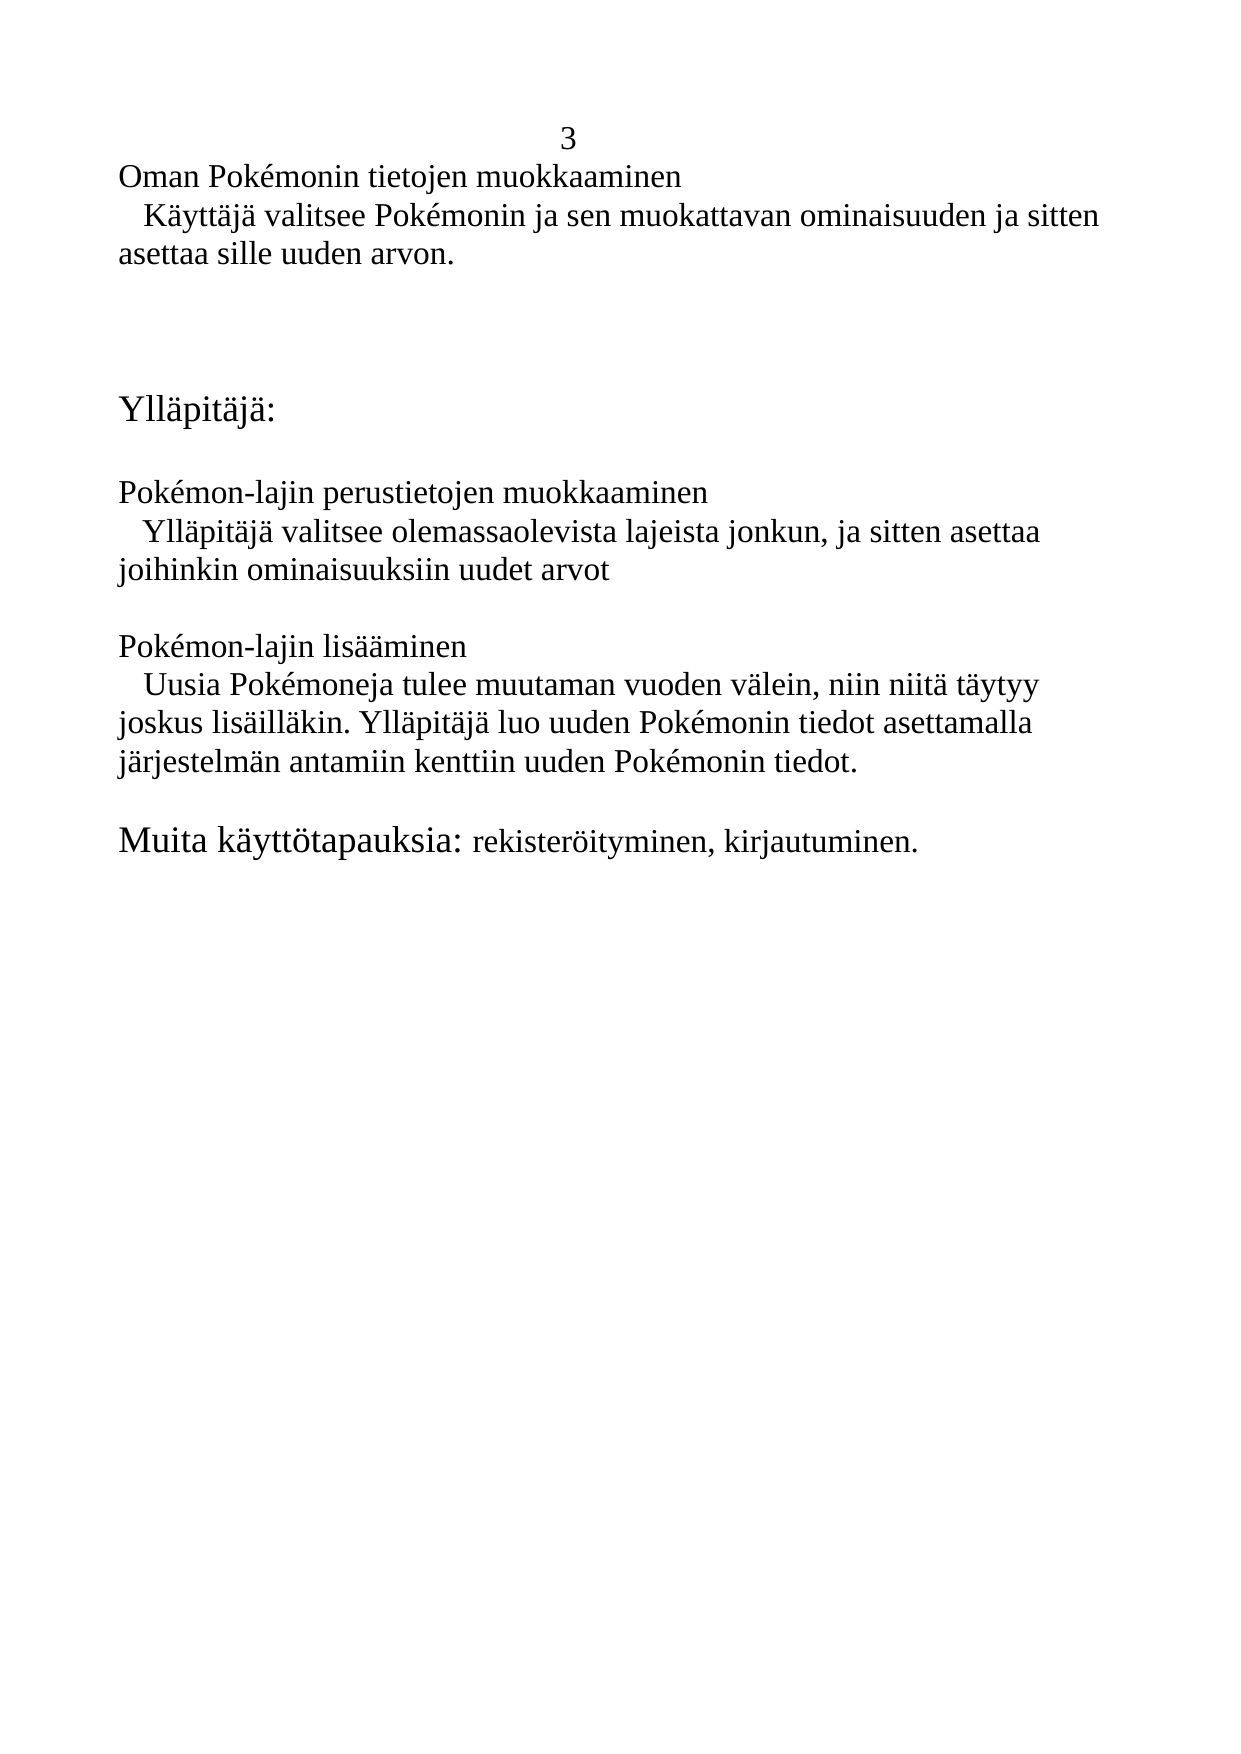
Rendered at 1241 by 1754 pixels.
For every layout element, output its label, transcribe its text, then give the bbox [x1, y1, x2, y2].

text Käyttäjä valitsee Pokémonin ja sen muokattavan ominaisuuden ja sitten asettaa sille uuden arvon. [118, 195, 1122, 271]
text Pokémon-lajin perustietojen muokkaaminen [118, 473, 1122, 511]
text Uusia Pokémoneja tulee muutaman vuoden välein, niin niitä täytyy joskus lisäilläkin. Ylläpitäjä luo uuden Pokémonin tiedot asettamalla järjestelmän antamiin kenttiin uuden Pokémonin tiedot. [118, 664, 1122, 779]
text 3 [118, 118, 1122, 156]
text Muita käyttötapauksia: rekisteröityminen, kirjautuminen. [118, 818, 1122, 861]
text Oman Pokémonin tietojen muokkaaminen [118, 156, 1122, 195]
text Ylläpitäjä: [118, 386, 1122, 429]
text Pokémon-lajin lisääminen [118, 626, 1122, 664]
text Ylläpitäjä valitsee olemassaolevista lajeista jonkun, ja sitten asettaa joihinkin ominaisuuksiin uudet arvot [118, 511, 1122, 588]
